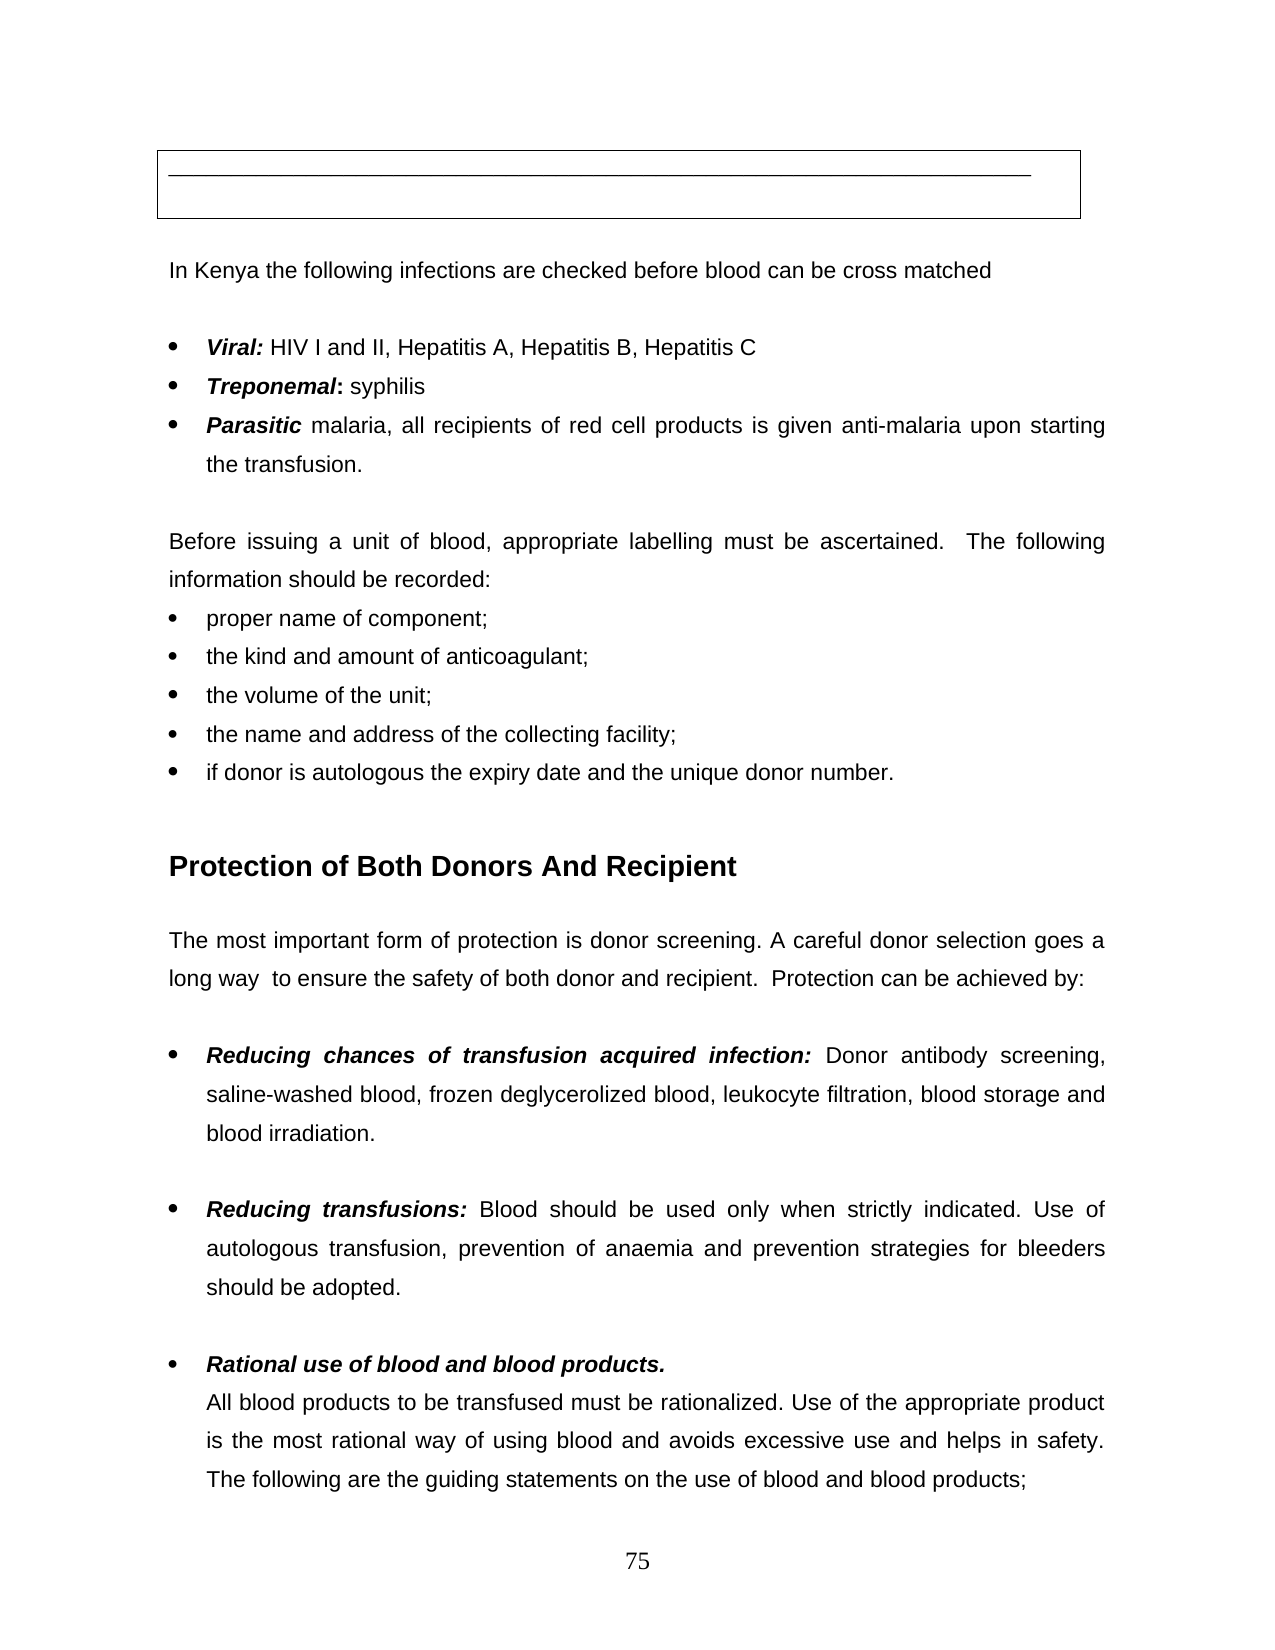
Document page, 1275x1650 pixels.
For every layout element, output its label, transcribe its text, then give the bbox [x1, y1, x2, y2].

list Viral: HIV I and II, Hepatitis A, Hepatitis B, Hepatitis C [169, 334, 1106, 361]
list Reducing chances of transfusion acquired infection: Donor antibody screening, saline-washed blood, frozen deglycerolized blood, leukocyte filtration, blood storage and blood irradiation. [169, 1043, 1106, 1146]
subtitle Protection of Both Donors And Recipient [169, 850, 1106, 883]
list Reducing transfusions: Blood should be used only when strictly indicated. Use of autologous transfusion, prevention of anaemia and prevention strategies for bleeders should be adopted. [169, 1197, 1106, 1300]
list Parasitic malaria, all recipients of red cell products is given anti-malaria upon starting the transfusion. [169, 413, 1106, 477]
list the volume of the unit; [169, 682, 1106, 709]
list Treponemal: syphilis [169, 374, 1106, 400]
text In Kenya the following infections are checked before blood can be cross matched [169, 258, 1106, 283]
list proper name of component; [169, 606, 1106, 631]
list the kind and amount of anticoagulant; [169, 644, 1106, 670]
text All blood products to be transfused must be rationalized. Use of the appropriate product is the most rational way of using blood and avoids excessive use and helps in safety. The following are the guiding statements on the use of blood and blood products; [206, 1390, 1106, 1492]
text The most important form of protection is donor screening. A careful donor selection goes a long way to ensure the safety of both donor and recipient. Protection can be achieved by: [169, 927, 1106, 992]
text Before issuing a unit of blood, appropriate labelling must be ascertained. The following information should be recorded: [169, 529, 1106, 593]
list the name and address of the collecting facility; [169, 722, 1106, 747]
list Rational use of blood and blood products. [169, 1351, 1106, 1377]
list if donor is autologous the expiry date and the unique donor number. [169, 760, 1106, 786]
table_header _____________________________________________________________________ [158, 151, 1080, 218]
